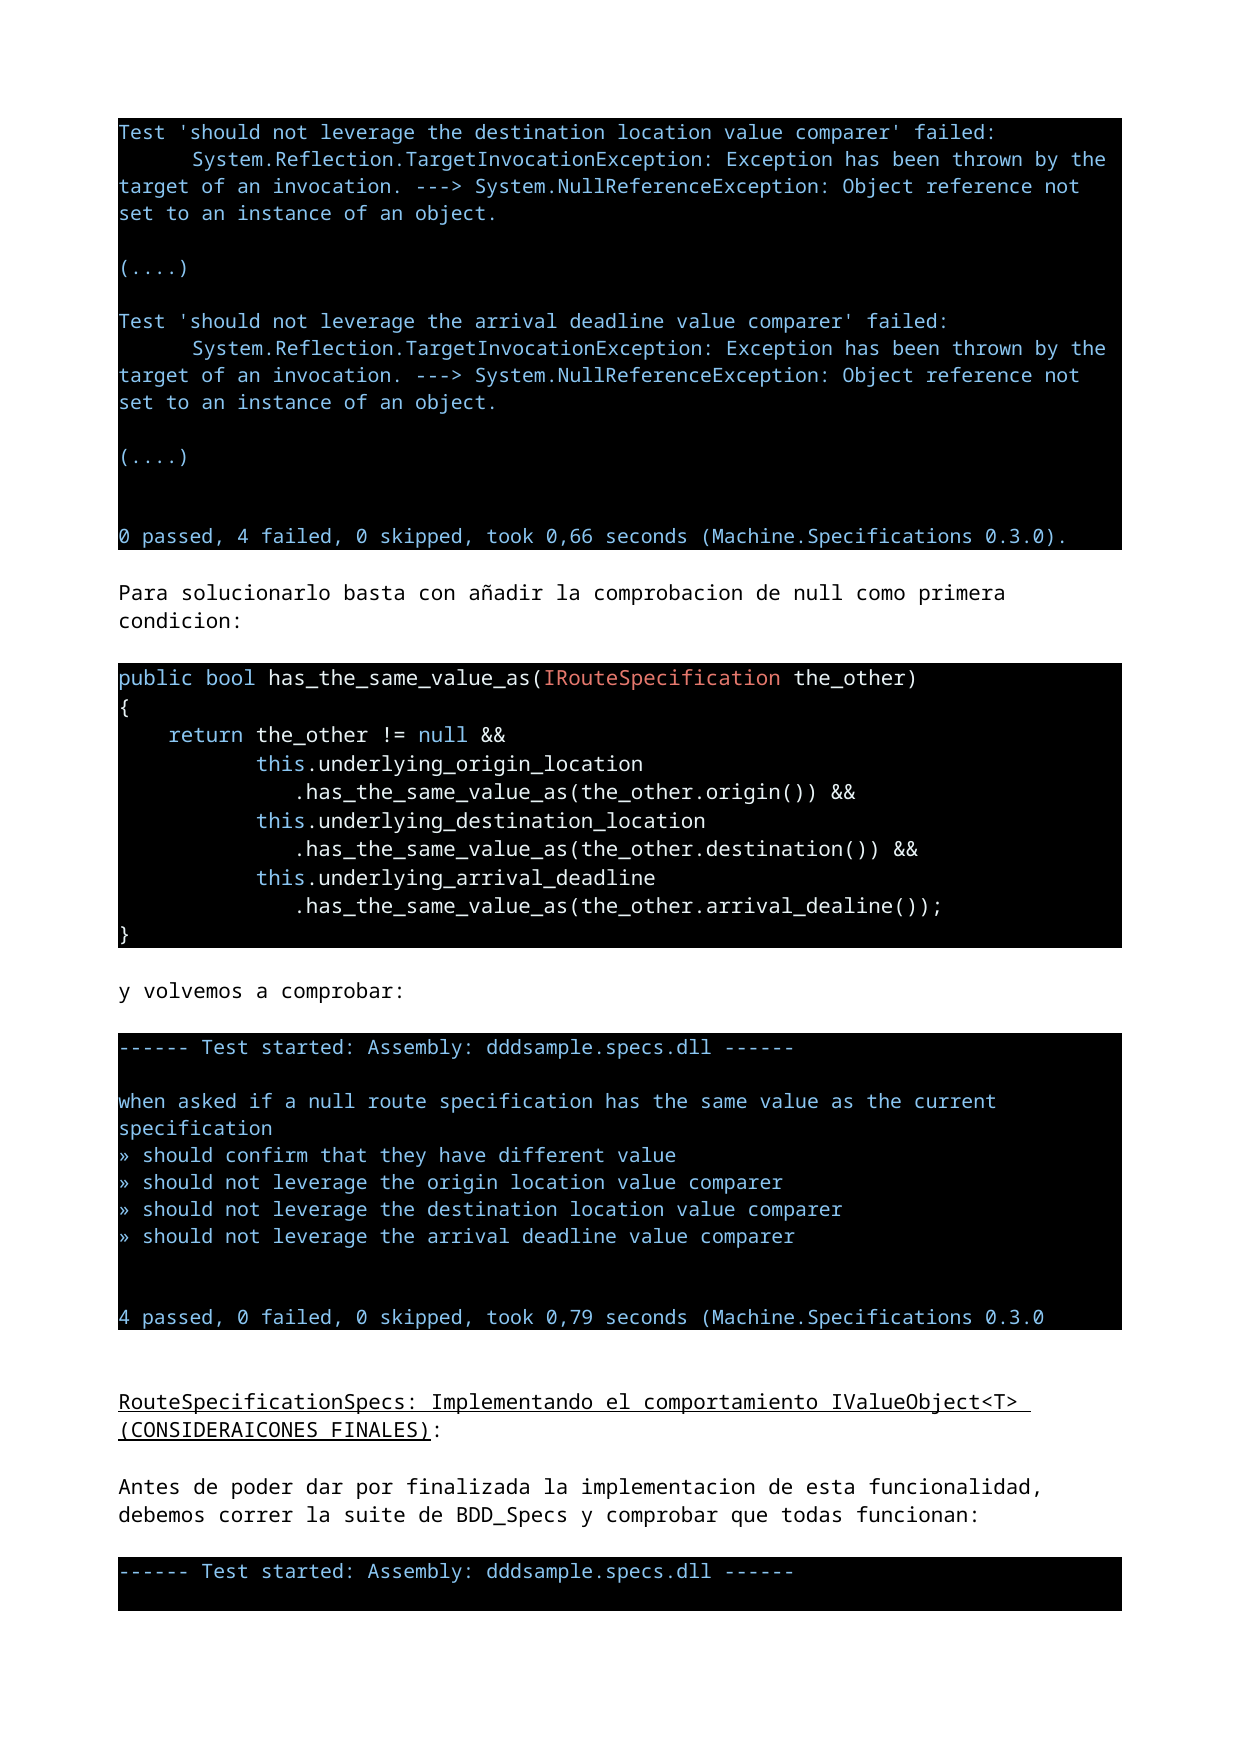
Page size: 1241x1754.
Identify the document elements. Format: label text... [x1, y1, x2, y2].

text (....) [118, 253, 1122, 280]
text » should not leverage the origin location value comparer [118, 1168, 1122, 1195]
text } [118, 919, 1122, 948]
text System.Reflection.TargetInvocationException: Exception has been thrown by the target of an invocation. ---> System.NullReferenceException: Object reference not set to an instance of an object. [118, 145, 1122, 226]
text this.underlying_origin_location [118, 749, 1122, 777]
text Test 'should not leverage the destination location value comparer' failed: [118, 118, 1122, 145]
text 4 passed, 0 failed, 0 skipped, took 0,79 seconds (Machine.Specifications 0.3.0 [118, 1303, 1122, 1330]
text System.Reflection.TargetInvocationException: Exception has been thrown by the target of an invocation. ---> System.NullReferenceException: Object reference not set to an instance of an object. [118, 334, 1122, 415]
text » should not leverage the arrival deadline value comparer [118, 1222, 1122, 1249]
text this.underlying_arrival_deadline [118, 863, 1122, 891]
text RouteSpecificationSpecs: Implementando el comportamiento IValueObject<T> (CONSIDERAICONES FINALES): [118, 1387, 1122, 1444]
text y volvemos a comprobar: [118, 976, 1122, 1005]
text 0 passed, 4 failed, 0 skipped, took 0,66 seconds (Machine.Specifications 0.3.0). [118, 523, 1122, 550]
text » should confirm that they have different value [118, 1141, 1122, 1168]
text ------ Test started: Assembly: dddsample.specs.dll ------ [118, 1557, 1122, 1584]
text return the_other != null && [118, 720, 1122, 749]
text this.underlying_destination_location [118, 806, 1122, 834]
text ------ Test started: Assembly: dddsample.specs.dll ------ [118, 1033, 1122, 1060]
text .has_the_same_value_as(the_other.arrival_dealine()); [118, 891, 1122, 919]
text » should not leverage the destination location value comparer [118, 1195, 1122, 1222]
text { [118, 692, 1122, 720]
text when asked if a null route specification has the same value as the current specification [118, 1087, 1122, 1141]
text Test 'should not leverage the arrival deadline value comparer' failed: [118, 307, 1122, 334]
text .has_the_same_value_as(the_other.destination()) && [118, 834, 1122, 863]
text public bool has_the_same_value_as(IRouteSpecification the_other) [118, 663, 1122, 692]
text .has_the_same_value_as(the_other.origin()) && [118, 777, 1122, 806]
text (....) [118, 442, 1122, 469]
text Para solucionarlo basta con añadir la comprobacion de null como primera condicion: [118, 578, 1122, 635]
text Antes de poder dar por finalizada la implementacion de esta funcionalidad, debemos correr la suite de BDD_Specs y comprobar que todas funcionan: [118, 1472, 1122, 1529]
